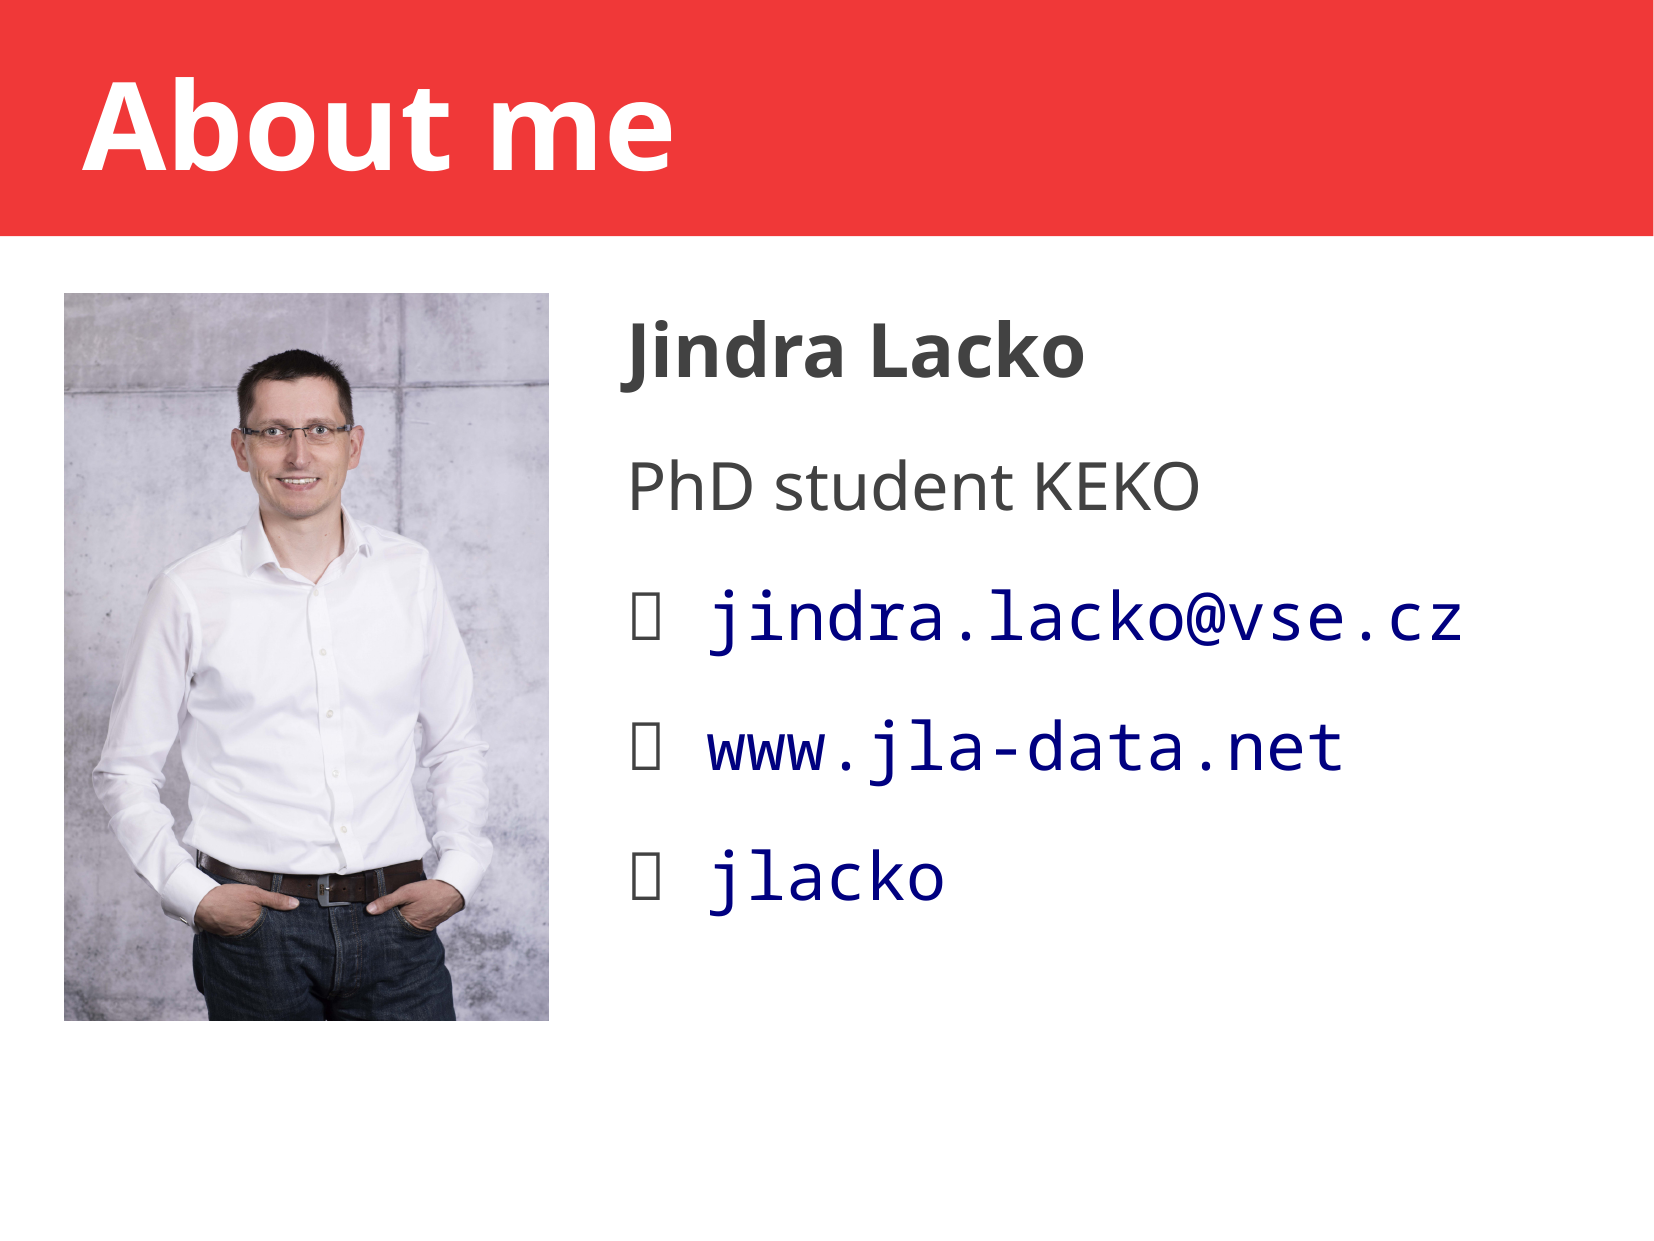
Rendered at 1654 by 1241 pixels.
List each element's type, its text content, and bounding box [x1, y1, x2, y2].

title About me [82, 19, 1571, 227]
picture [64, 293, 549, 1021]
list Jindra Lacko PhD student KEKO  jindra.lacko@vse.cz  www.jla-data.net  jlacko [555, 297, 1599, 1063]
